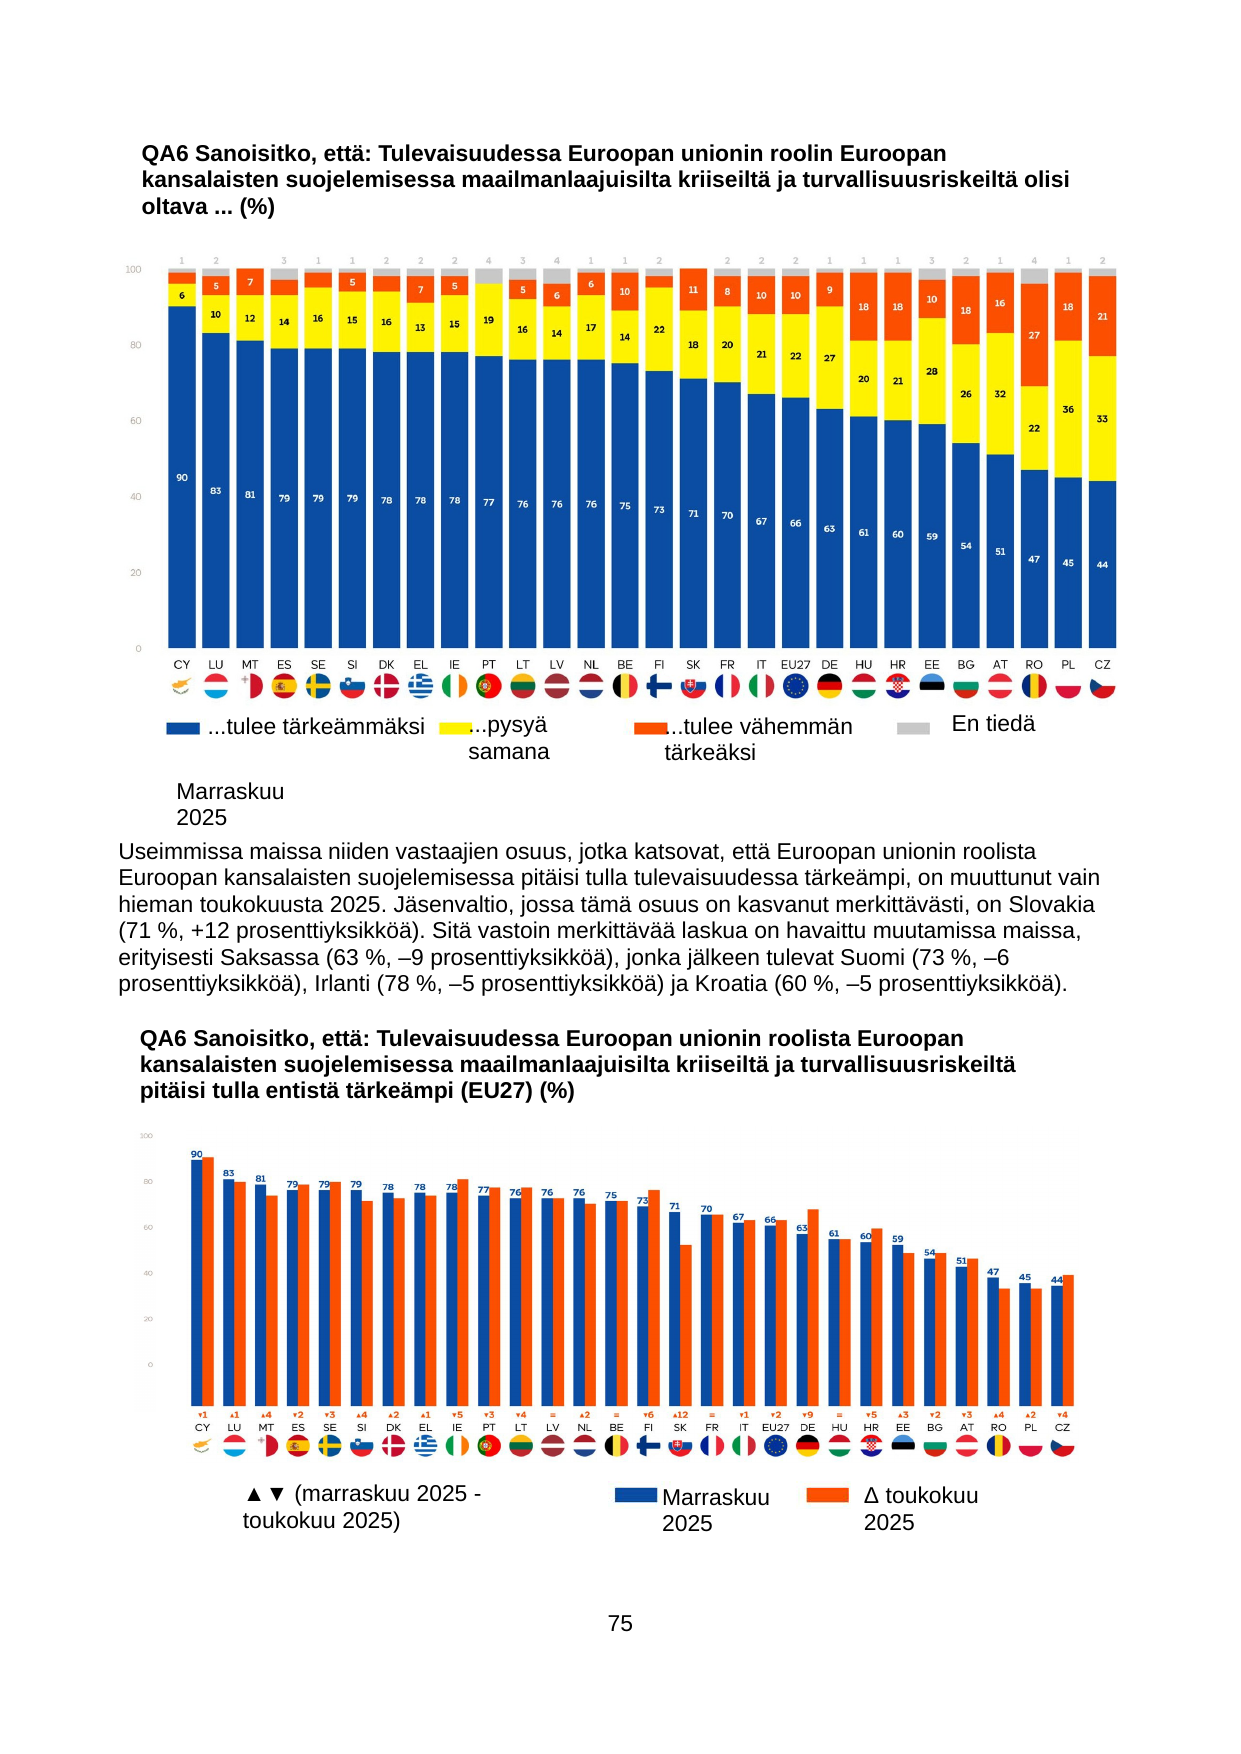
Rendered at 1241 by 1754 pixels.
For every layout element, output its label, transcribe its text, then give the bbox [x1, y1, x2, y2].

picture [603, 1474, 851, 1509]
picture [120, 252, 1122, 710]
picture [186, 1126, 1079, 1463]
picture [134, 1130, 156, 1412]
picture [163, 715, 930, 735]
text Useimmissa maissa niiden vastaajien osuus, jotka katsovat, että Euroopan unionin roolista Euroopan kansalaisten suojelemisessa pitäisi tulla tulevaisuudessa tärkeämpi, on muuttunut vain hieman toukokuusta 2025. Jäsenvaltio, jossa tämä osuus on kasvanut merkittävästi, on Slovakia (71 %, +12 prosenttiyksikköä). Sitä vastoin merkittävää laskua on havaittu muutamissa maissa, erityisesti Saksassa (63 %, –9 prosenttiyksikköä), jonka jälkeen tulevat Suomi (73 %, –6 prosenttiyksikköä), Irlanti (78 %, –5 prosenttiyksikköä) ja Kroatia (60 %, –5 prosenttiyksikköä). [118, 124, 1122, 996]
